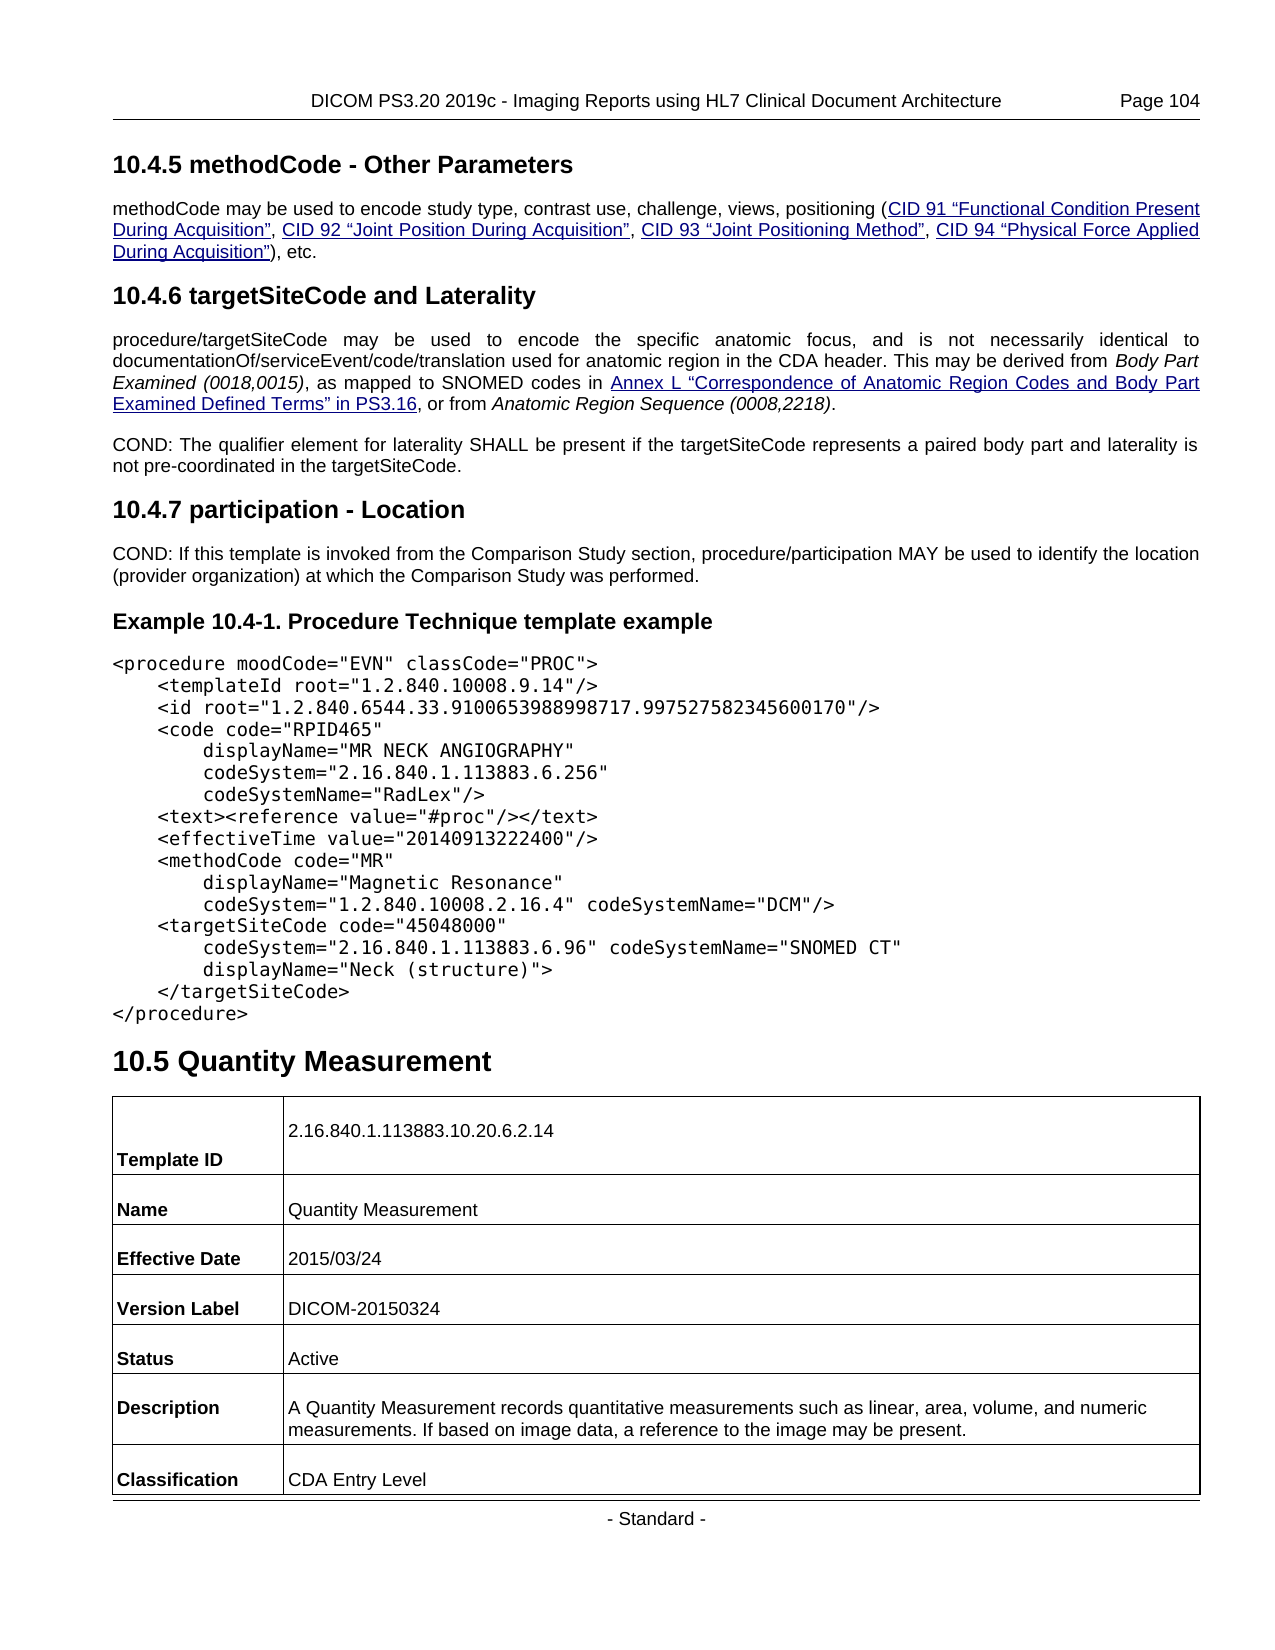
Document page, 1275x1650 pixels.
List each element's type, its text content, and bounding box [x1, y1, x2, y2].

text 10.4.6 targetSiteCode and Laterality [112, 281, 1200, 310]
table_header 2.16.840.1.113883.​10.20.6.2.14 [284, 1097, 1199, 1174]
text Example 10.4-1. Procedure Technique template example [112, 608, 1200, 634]
text COND: If this template is invoked from the Comparison Study section, procedure/participation MAY be used to identify the location (provider organization) at which the Comparison Study was performed. [112, 543, 1200, 586]
text <procedure moodCode="EVN" classCode="PROC"> <templateId root="1.2.840.10008.9.14"/> <id root="1.2.840.6544.33.9100653988998717.997527582345600170"/> <code code="RPID465" displayName="MR NECK ANGIOGRAPHY" codeSystem="2.16.840.1.113883.6.256" codeSystemName="RadLex"/> <text><reference value="#proc"/></text> <effectiveTime value="20140913222400"/> <methodCode code="MR" displayName="Magnetic Resonance" codeSystem="1.2.840.10008.2.16.4" codeSystemName="DCM"/> <targetSiteCode code="45048000" codeSystem="2.16.840.1.113883.6.96" codeSystemName="SNOMED CT" displayName="Neck (structure)"> </targetSiteCode> </procedure> [112, 653, 1200, 1025]
text 10.4.7 participation - Location [112, 495, 1200, 524]
table_cell Status [113, 1325, 283, 1373]
table_cell Quantity Measurement [284, 1175, 1199, 1224]
table_cell Effective Date [113, 1225, 283, 1274]
table_cell Name [113, 1175, 283, 1224]
table_cell 2015/03/24 [284, 1225, 1199, 1274]
table_cell Classification [113, 1445, 283, 1494]
table_cell Active [284, 1325, 1199, 1373]
text 10.5 Quantity Measurement [112, 1044, 1200, 1077]
table_cell Description [113, 1374, 283, 1444]
table_cell DICOM-20150324 [284, 1275, 1199, 1323]
text method​Code may be used to encode study type, contrast use, challenge, views, positioning (CID 91 “Functional Condition Present During Acquisition”, CID 92 “Joint Position During Acquisition”, CID 93 “Joint Positioning Method”, CID 94 “Physical Force Applied During Acquisition”), etc. [112, 197, 1200, 262]
text procedure/targetSiteCode may be used to encode the specific anatomic focus, and is not necessarily identical to documentationOf/serviceEvent/code/translation used for anatomic region in the CDA header. This may be derived from Body Part Examined (0018,0015), as mapped to SNOMED codes in Annex L “Correspondence of Anatomic Region Codes and Body Part Examined Defined Terms” in PS3.16, or from Anatomic Region Sequence (0008,2218). [112, 328, 1200, 415]
text 10.4.5 methodCode - Other Parameters [112, 150, 1200, 179]
table_header Template ID [113, 1097, 283, 1174]
table_cell A Quantity Measurement records quantitative measurements such as linear, area, volume, and numeric measurements. If based on image data, a reference to the image may be present. [284, 1374, 1199, 1444]
table_cell Version Label [113, 1275, 283, 1323]
table_cell CDA Entry Level [284, 1445, 1199, 1494]
text COND: The qualifier element for laterality SHALL be present if the targetSiteCode represents a paired body part and laterality is not pre-coordinated in the targetSiteCode. [112, 433, 1200, 477]
